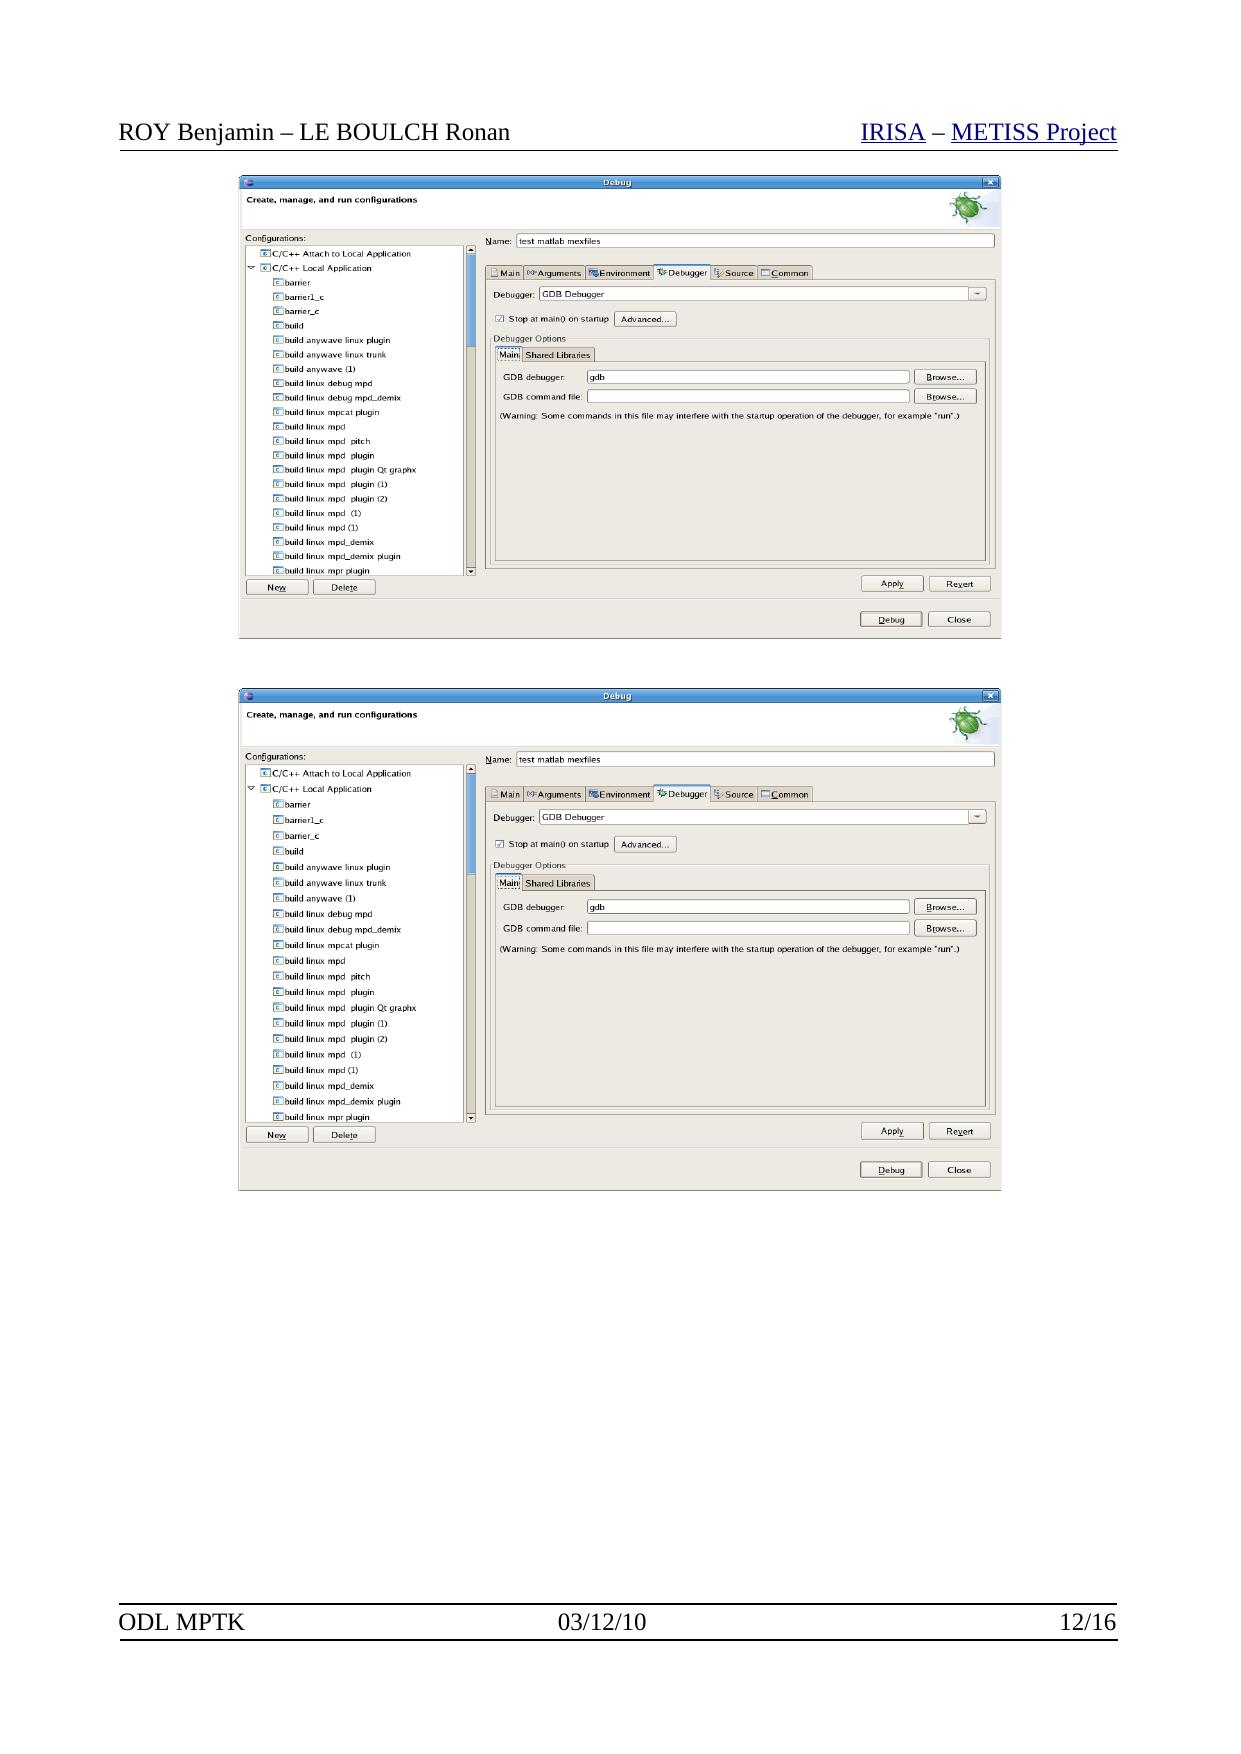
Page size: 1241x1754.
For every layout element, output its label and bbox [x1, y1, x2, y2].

picture [238, 688, 1002, 1191]
picture [238, 175, 1002, 639]
